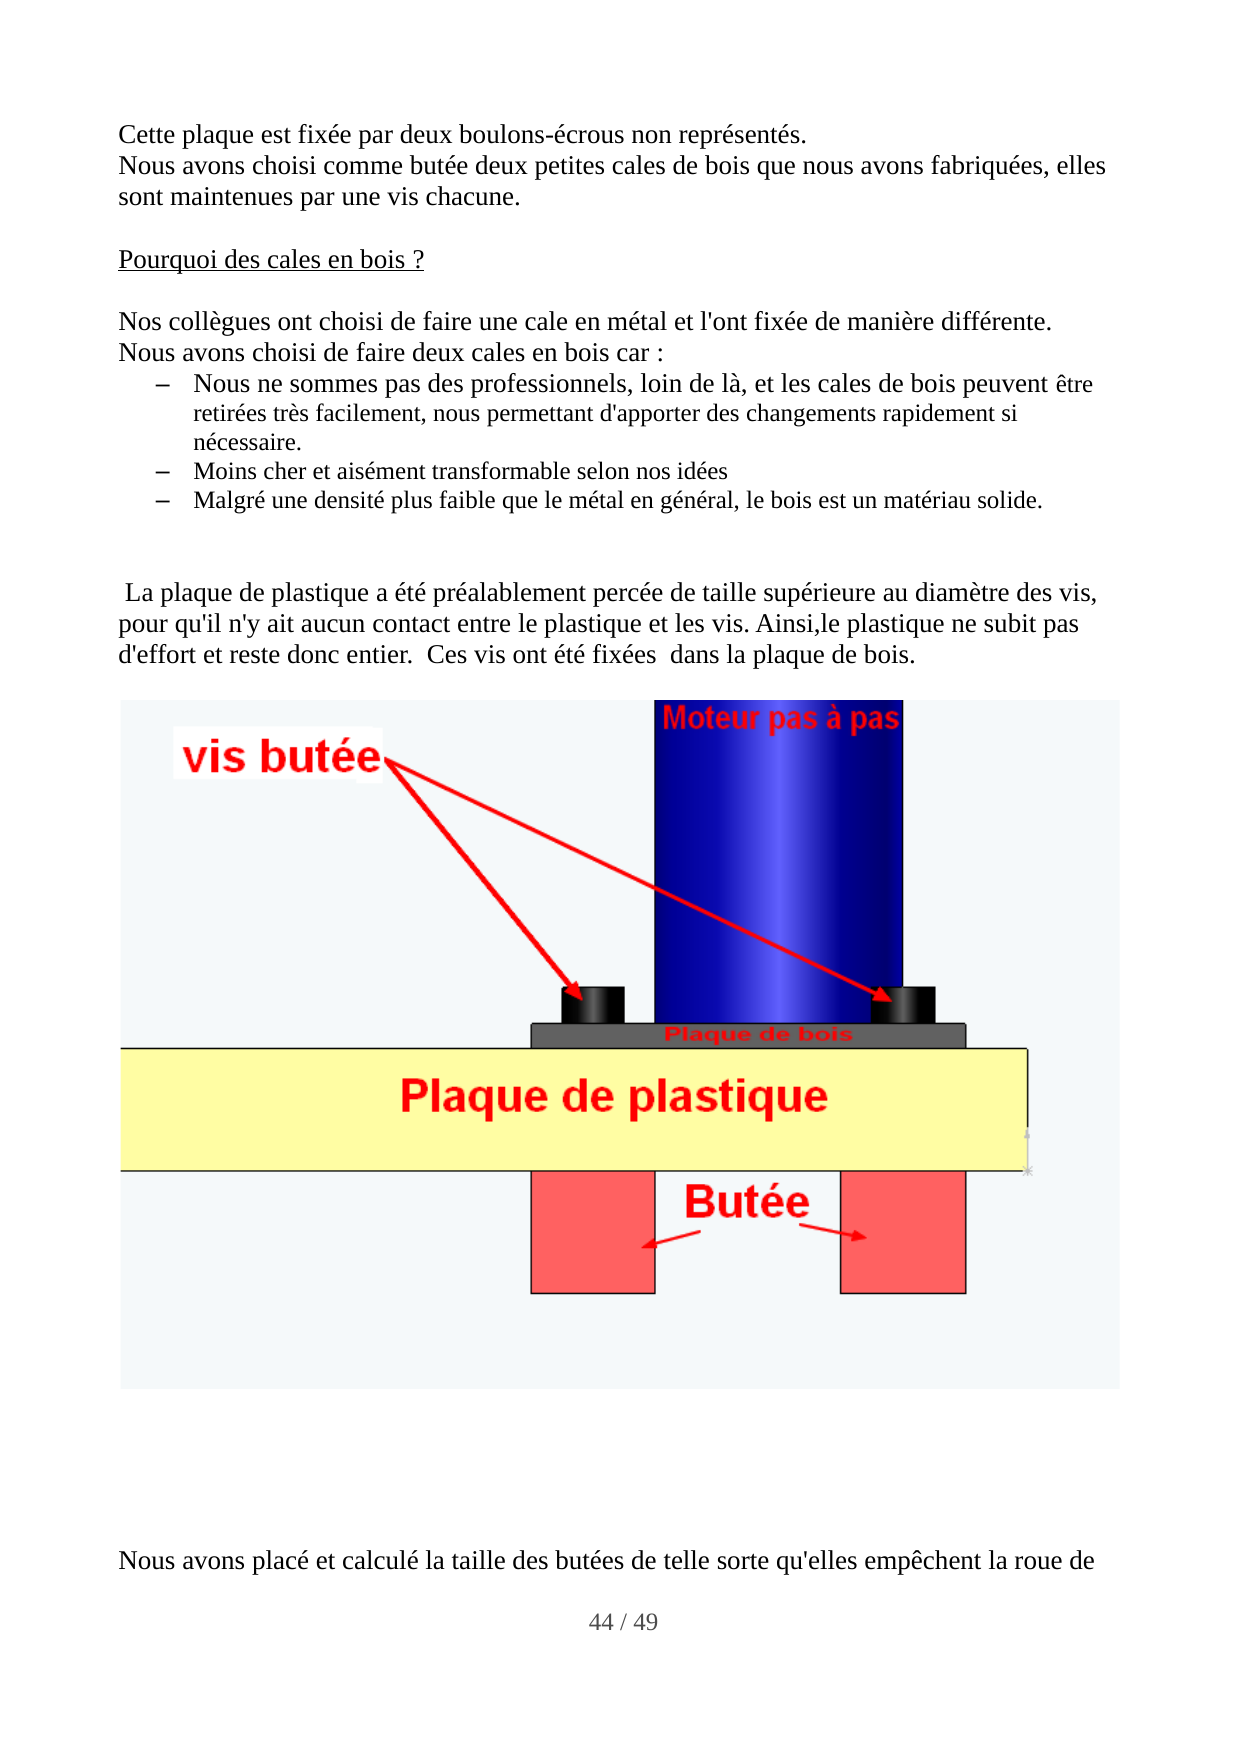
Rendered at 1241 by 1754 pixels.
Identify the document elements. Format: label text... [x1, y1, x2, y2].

text Pourquoi des cales en bois ? [118, 243, 1122, 274]
text Nous avons choisi comme butée deux petites cales de bois que nous avons fabriquées, elles sont maintenues par une vis chacune. [118, 149, 1122, 212]
text Nous avons choisi de faire deux cales en bois car : [118, 336, 1122, 367]
text La plaque de plastique a été préalablement percée de taille supérieure au diamètre des vis, pour qu'il n'y ait aucun contact entre le plastique et les vis. Ainsi,le plastique ne subit pas d'effort et reste donc entier. Ces vis ont été fixées dans la plaque de bois. [118, 576, 1122, 669]
text Cette plaque est fixée par deux boulons-écrous non représentés. [118, 118, 1122, 149]
list Moins cher et aisément transformable selon nos idées [156, 456, 1122, 485]
text Nous avons placé et calculé la taille des butées de telle sorte qu'elles empêchent la roue de [118, 1544, 1122, 1576]
list Nous ne sommes pas des professionnels, loin de là, et les cales de bois peuvent être retirées très facilement, nous permettant d'apporter des changements rapidement si nécessaire. [156, 367, 1122, 456]
text Nos collègues ont choisi de faire une cale en métal et l'ont fixée de manière différente. [118, 305, 1122, 336]
picture [120, 700, 1120, 1389]
list Malgré une densité plus faible que le métal en général, le bois est un matériau solide. [156, 485, 1122, 513]
